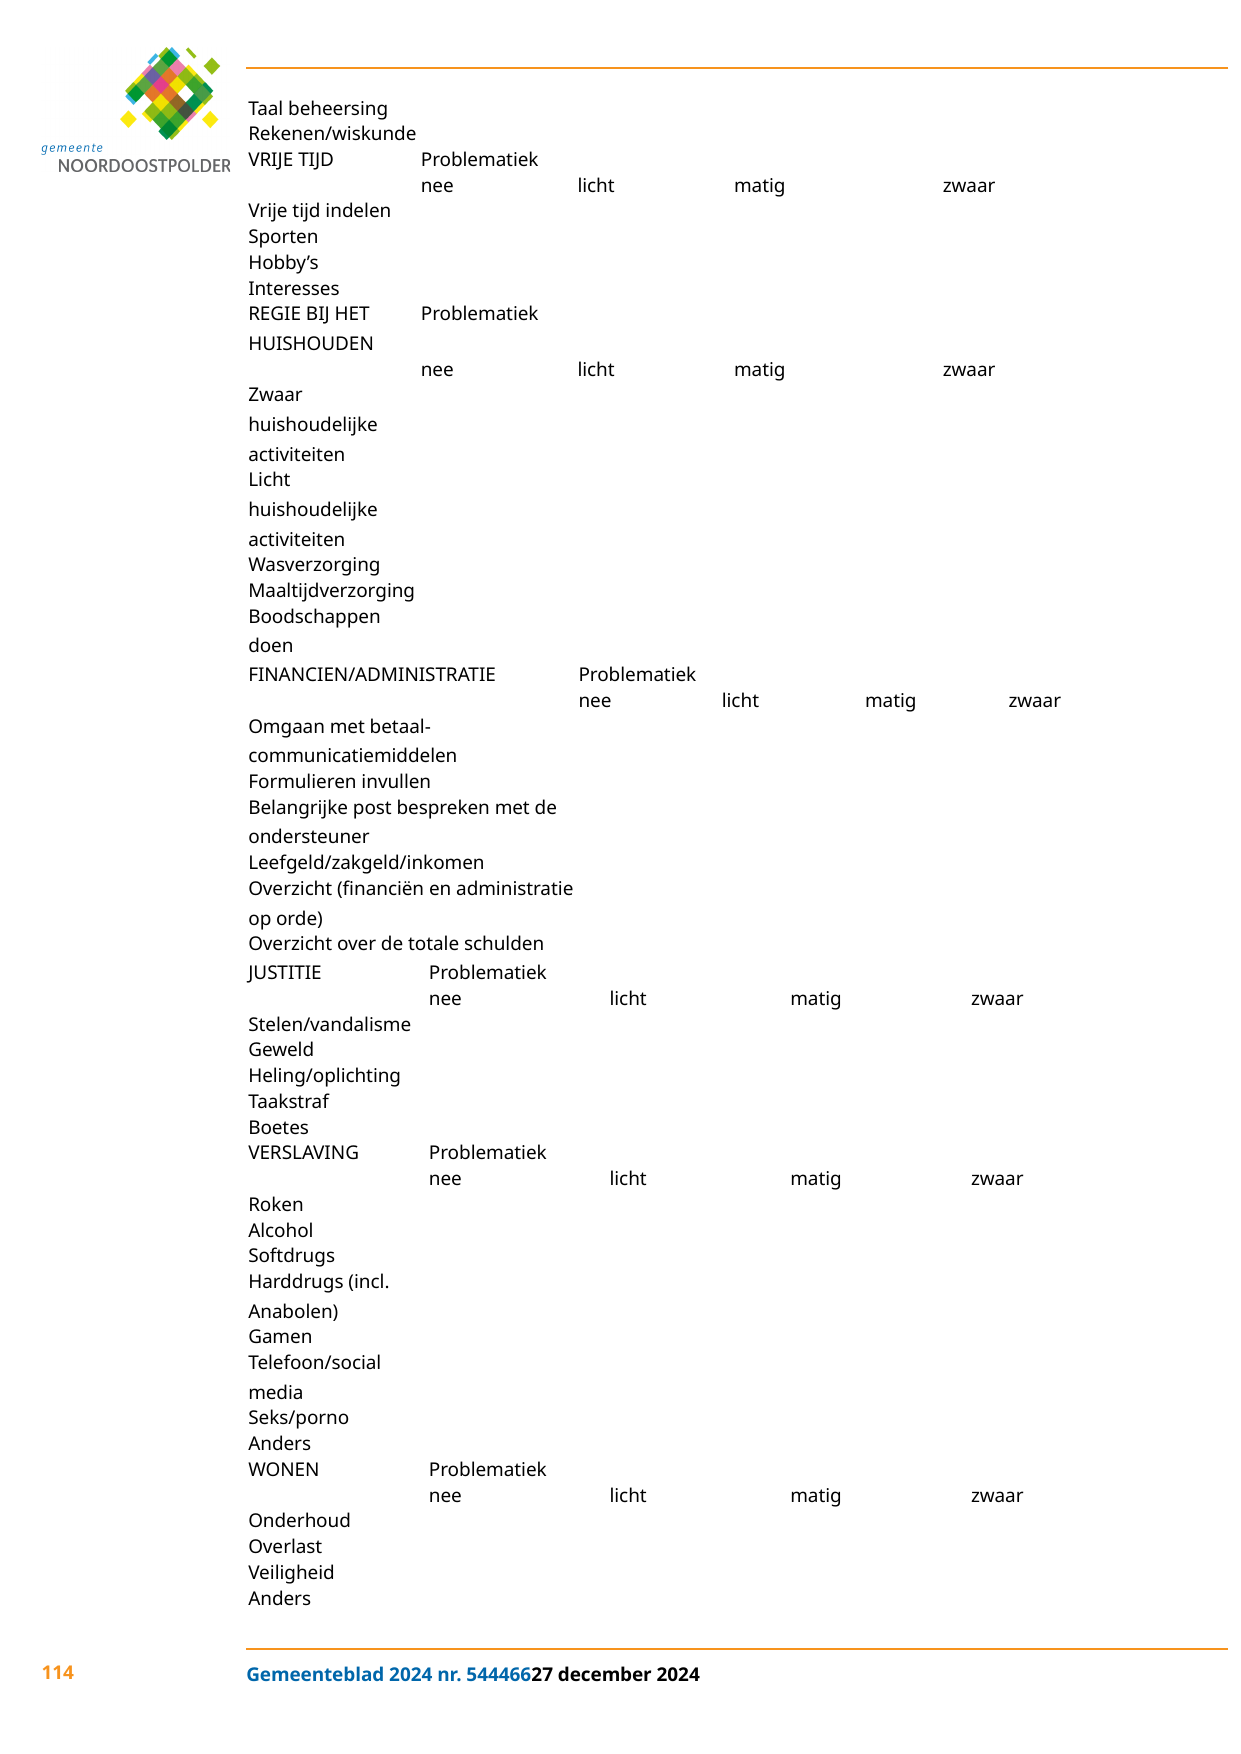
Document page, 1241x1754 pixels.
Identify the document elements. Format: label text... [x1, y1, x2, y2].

table_cell [421, 198, 577, 223]
table_cell [790, 1559, 971, 1585]
table_cell [971, 1533, 1152, 1559]
table_cell [421, 577, 577, 603]
table_cell [734, 198, 943, 223]
table_header FINANCIEN/ADMINISTRATIE [248, 662, 578, 687]
table_cell [786, 121, 995, 146]
table_cell nee [429, 985, 609, 1011]
table_cell [790, 1405, 971, 1430]
table_cell [248, 687, 578, 713]
picture [41, 47, 231, 172]
table_cell [578, 849, 722, 875]
table_cell [865, 849, 1008, 875]
table_cell [1008, 768, 1152, 794]
table_cell Belangrijke post bespreken met de ondersteuner [248, 794, 578, 849]
table_cell [971, 1349, 1152, 1404]
table_cell [248, 985, 429, 1011]
table_cell Anders [248, 1585, 429, 1610]
table_cell [734, 275, 943, 301]
table_cell Problematiek [421, 301, 1047, 356]
table_cell zwaar [943, 172, 1047, 198]
table_cell [578, 713, 722, 768]
table_cell licht [609, 1165, 790, 1191]
table_cell [971, 1405, 1152, 1430]
table_cell [578, 768, 722, 794]
table_cell Overlast [248, 1533, 429, 1559]
table_cell [865, 875, 1008, 930]
table_cell [609, 1324, 790, 1349]
table_cell Hobby’s [248, 249, 421, 275]
table_cell [790, 1533, 971, 1559]
table_cell [577, 551, 734, 577]
table_cell [943, 382, 1047, 467]
table_cell Licht huishoudelijke activiteiten [248, 467, 421, 551]
table_cell [722, 794, 865, 849]
table_cell [971, 1088, 1152, 1114]
table_cell [971, 1268, 1152, 1323]
table_cell Softdrugs [248, 1243, 429, 1268]
table_cell [629, 95, 786, 121]
table_cell [790, 1349, 971, 1404]
table_cell zwaar [971, 985, 1152, 1011]
table_cell [734, 249, 943, 275]
table_cell [865, 713, 1008, 768]
table_cell [943, 224, 1047, 249]
table_cell [429, 1508, 609, 1533]
table_cell [790, 1217, 971, 1242]
table_cell nee [429, 1482, 609, 1507]
table_cell [473, 95, 629, 121]
table_cell [790, 1324, 971, 1349]
table_cell [971, 1063, 1152, 1088]
table_cell [248, 172, 421, 198]
table_cell [429, 1268, 609, 1323]
table_cell [609, 1063, 790, 1088]
table_cell Roken [248, 1191, 429, 1217]
table_cell Interesses [248, 275, 421, 301]
table_cell Sporten [248, 224, 421, 249]
table_cell matig [865, 687, 1008, 713]
table_cell [734, 551, 943, 577]
table_cell [790, 1011, 971, 1037]
table_cell [790, 1088, 971, 1114]
table_cell [609, 1011, 790, 1037]
table_cell [429, 1559, 609, 1585]
table_cell Alcohol [248, 1217, 429, 1242]
table_cell matig [734, 172, 943, 198]
table_cell [248, 1165, 429, 1191]
table_cell [790, 1191, 971, 1217]
table_cell Boodschappen doen [248, 603, 421, 658]
table_cell [943, 275, 1047, 301]
table_cell [722, 875, 865, 930]
table_cell [943, 577, 1047, 603]
table_cell [577, 224, 734, 249]
table_cell [734, 467, 943, 551]
table_cell [577, 382, 734, 467]
table_cell nee [421, 172, 577, 198]
table_cell [971, 1585, 1152, 1610]
table_cell [429, 1063, 609, 1088]
table_cell Vrije tijd indelen [248, 198, 421, 223]
table_cell [429, 1011, 609, 1037]
table_cell [609, 1559, 790, 1585]
table_cell [609, 1268, 790, 1323]
table_cell [790, 1430, 971, 1456]
table_cell [943, 249, 1047, 275]
table_cell [734, 224, 943, 249]
table_cell Gamen [248, 1324, 429, 1349]
table_cell [609, 1585, 790, 1610]
table_cell Taal beheersing [248, 95, 473, 121]
table_cell Veiligheid [248, 1559, 429, 1585]
table_cell [943, 467, 1047, 551]
table_cell Telefoon/social media [248, 1349, 429, 1404]
table_cell matig [790, 1165, 971, 1191]
table_cell WONEN [248, 1456, 429, 1482]
table_cell zwaar [943, 356, 1047, 382]
table_cell [609, 1405, 790, 1430]
table_header JUSTITIE [248, 960, 429, 985]
table_cell zwaar [1008, 687, 1152, 713]
table_cell Leefgeld/zakgeld/inkomen [248, 849, 578, 875]
table_cell VERSLAVING [248, 1140, 429, 1165]
table_cell [578, 930, 722, 956]
table_cell [609, 1088, 790, 1114]
table_cell Harddrugs (incl. Anabolen) [248, 1268, 429, 1323]
table_cell Problematiek [429, 1456, 1152, 1482]
table_cell [578, 875, 722, 930]
table_cell [421, 275, 577, 301]
table_cell [1008, 713, 1152, 768]
table_cell Overzicht over de totale schulden [248, 930, 578, 956]
table_cell [609, 1114, 790, 1139]
table_cell [609, 1217, 790, 1242]
table_cell [734, 382, 943, 467]
table_cell [1008, 875, 1152, 930]
table_cell Rekenen/wiskunde [248, 121, 473, 146]
table_cell [577, 198, 734, 223]
table_cell [429, 1533, 609, 1559]
table_cell [429, 1243, 609, 1268]
table_cell [786, 95, 995, 121]
table_cell Geweld [248, 1037, 429, 1062]
table_cell [429, 1405, 609, 1430]
table_cell Maaltijdverzorging [248, 577, 421, 603]
table_cell [609, 1533, 790, 1559]
table_cell [429, 1349, 609, 1404]
table_cell zwaar [971, 1165, 1152, 1191]
table_cell [790, 1063, 971, 1088]
table_cell [1008, 930, 1152, 956]
table_cell [429, 1088, 609, 1114]
table_cell [734, 577, 943, 603]
table_cell Zwaar huishoudelijke activiteiten [248, 382, 421, 467]
table_cell [609, 1243, 790, 1268]
table_cell [734, 603, 943, 658]
table_cell [577, 249, 734, 275]
table_cell matig [790, 1482, 971, 1507]
table_cell [971, 1243, 1152, 1268]
table_cell [609, 1349, 790, 1404]
table_cell [629, 121, 786, 146]
table_cell Seks/porno [248, 1405, 429, 1430]
table_cell Stelen/vandalisme [248, 1011, 429, 1037]
table_cell [429, 1430, 609, 1456]
table_cell matig [734, 356, 943, 382]
table_cell [722, 713, 865, 768]
table_cell [971, 1430, 1152, 1456]
table_cell [790, 1268, 971, 1323]
table_cell [609, 1430, 790, 1456]
table_cell [609, 1191, 790, 1217]
table_cell Boetes [248, 1114, 429, 1139]
table_cell [421, 467, 577, 551]
table_cell [722, 849, 865, 875]
table_cell [971, 1114, 1152, 1139]
table_cell [473, 121, 629, 146]
table_cell [722, 930, 865, 956]
table_cell [429, 1191, 609, 1217]
table_cell [971, 1191, 1152, 1217]
table_cell licht [577, 356, 734, 382]
table_cell licht [609, 1482, 790, 1507]
table_cell [790, 1114, 971, 1139]
table_cell licht [722, 687, 865, 713]
table_cell Heling/oplichting [248, 1063, 429, 1088]
table_cell [577, 275, 734, 301]
table_cell [421, 551, 577, 577]
table_cell [943, 551, 1047, 577]
table_cell [971, 1324, 1152, 1349]
table_cell [790, 1508, 971, 1533]
table_cell [995, 95, 1152, 121]
table_cell [995, 121, 1152, 146]
table_cell [421, 249, 577, 275]
table_cell matig [790, 985, 971, 1011]
table_cell [429, 1217, 609, 1242]
table_cell [248, 1482, 429, 1507]
table_cell Anders [248, 1430, 429, 1456]
table_cell nee [421, 356, 577, 382]
table_cell [865, 768, 1008, 794]
table_cell [577, 603, 734, 658]
table_cell [429, 1037, 609, 1062]
table_cell Problematiek [421, 146, 1047, 172]
table_header Problematiek [578, 662, 1152, 687]
table_cell [943, 198, 1047, 223]
table_header Problematiek [429, 960, 1152, 985]
table_cell Omgaan met betaal- communicatiemiddelen [248, 713, 578, 768]
table_cell [722, 768, 865, 794]
table_cell [971, 1559, 1152, 1585]
table_cell [790, 1037, 971, 1062]
table_cell Wasverzorging [248, 551, 421, 577]
table_cell Problematiek [429, 1140, 1152, 1165]
table_cell [429, 1585, 609, 1610]
table_cell [577, 577, 734, 603]
table_cell [248, 356, 421, 382]
table_cell [971, 1508, 1152, 1533]
table_cell [971, 1011, 1152, 1037]
table_cell Onderhoud [248, 1508, 429, 1533]
table_cell [609, 1037, 790, 1062]
table_cell [429, 1324, 609, 1349]
table_cell [971, 1217, 1152, 1242]
table_cell zwaar [971, 1482, 1152, 1507]
table_cell [943, 603, 1047, 658]
table_cell [790, 1243, 971, 1268]
table_cell [865, 794, 1008, 849]
table_cell Overzicht (financiën en administratie op orde) [248, 875, 578, 930]
table_cell [578, 794, 722, 849]
table_cell REGIE BIJ HET HUISHOUDEN [248, 301, 421, 356]
table_cell [971, 1037, 1152, 1062]
table_cell [865, 930, 1008, 956]
table_cell [1008, 849, 1152, 875]
table_cell [609, 1508, 790, 1533]
table_cell nee [578, 687, 722, 713]
table_cell [577, 467, 734, 551]
table_cell Formulieren invullen [248, 768, 578, 794]
table_cell [790, 1585, 971, 1610]
table_cell licht [577, 172, 734, 198]
table_cell licht [609, 985, 790, 1011]
table_cell [1008, 794, 1152, 849]
table_cell Taakstraf [248, 1088, 429, 1114]
table_cell [421, 224, 577, 249]
table_cell nee [429, 1165, 609, 1191]
table_cell VRIJE TIJD [248, 146, 421, 172]
table_cell [429, 1114, 609, 1139]
table_cell [421, 603, 577, 658]
table_cell [421, 382, 577, 467]
